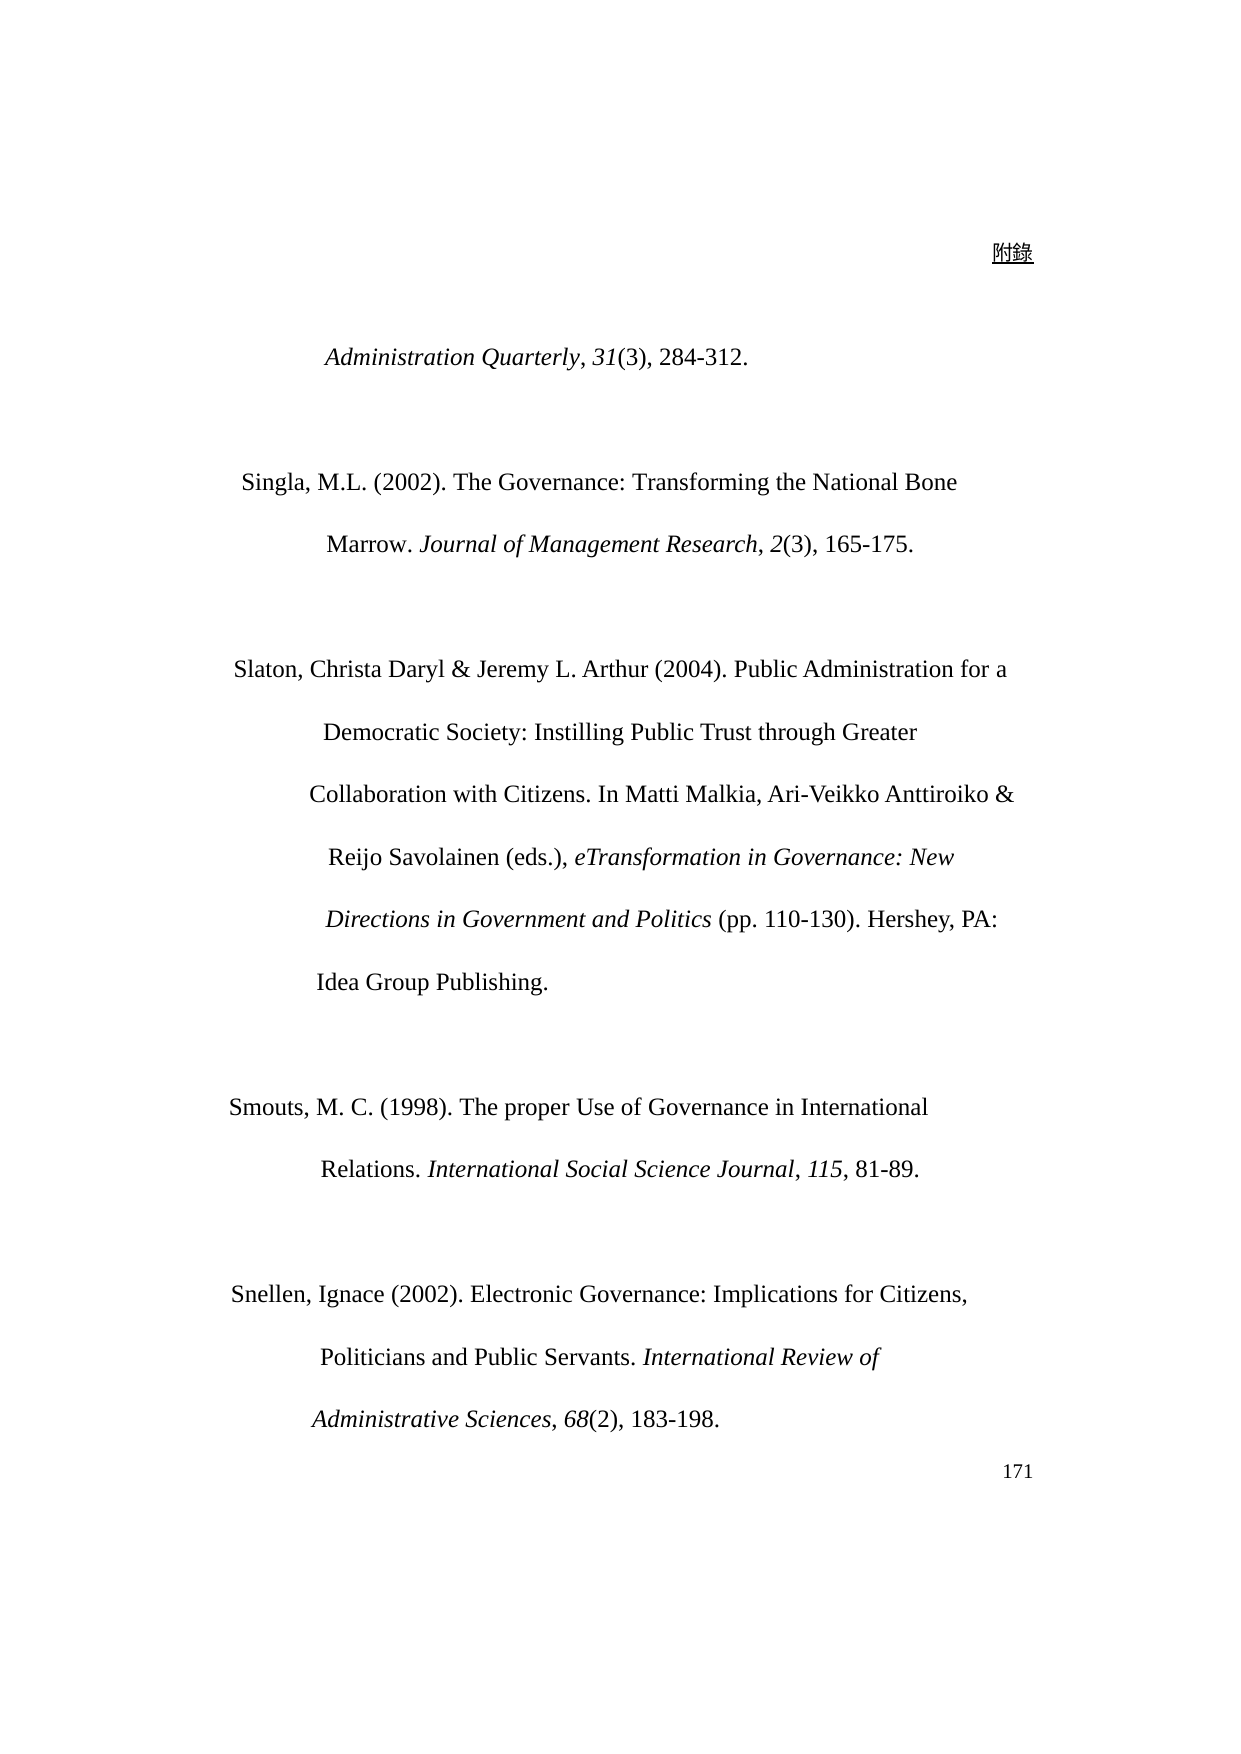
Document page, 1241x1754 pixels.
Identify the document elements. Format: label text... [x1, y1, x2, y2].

text Singla, M.L. (2002). The Governance: Transforming the National Bone Marrow. Journal of Management Research, 2(3), 165-175. [224, 439, 1016, 564]
text Snellen, Ignace (2002). Electronic Governance: Implications for Citizens, Politicians and Public Servants. International Review of Administrative Sciences, 68(2), 183-198. [224, 1252, 1016, 1439]
text Slaton, Christa Daryl & Jeremy L. Arthur (2004). Public Administration for a Democratic Society: Instilling Public Trust through Greater Collaboration with Citizens. In Matti Malkia, Ari-Veikko Anttiroiko & Reijo Savolainen (eds.), eTransformation in Governance: New Directions in Government and Politics (pp. 110-130). Hershey, PA: Idea Group Publishing. [224, 627, 1016, 1002]
text Smouts, M. C. (1998). The proper Use of Governance in International Relations. International Social Science Journal, 115, 81-89. [224, 1064, 1016, 1189]
text Administration Quarterly, 31(3), 284-312. [224, 314, 1016, 377]
